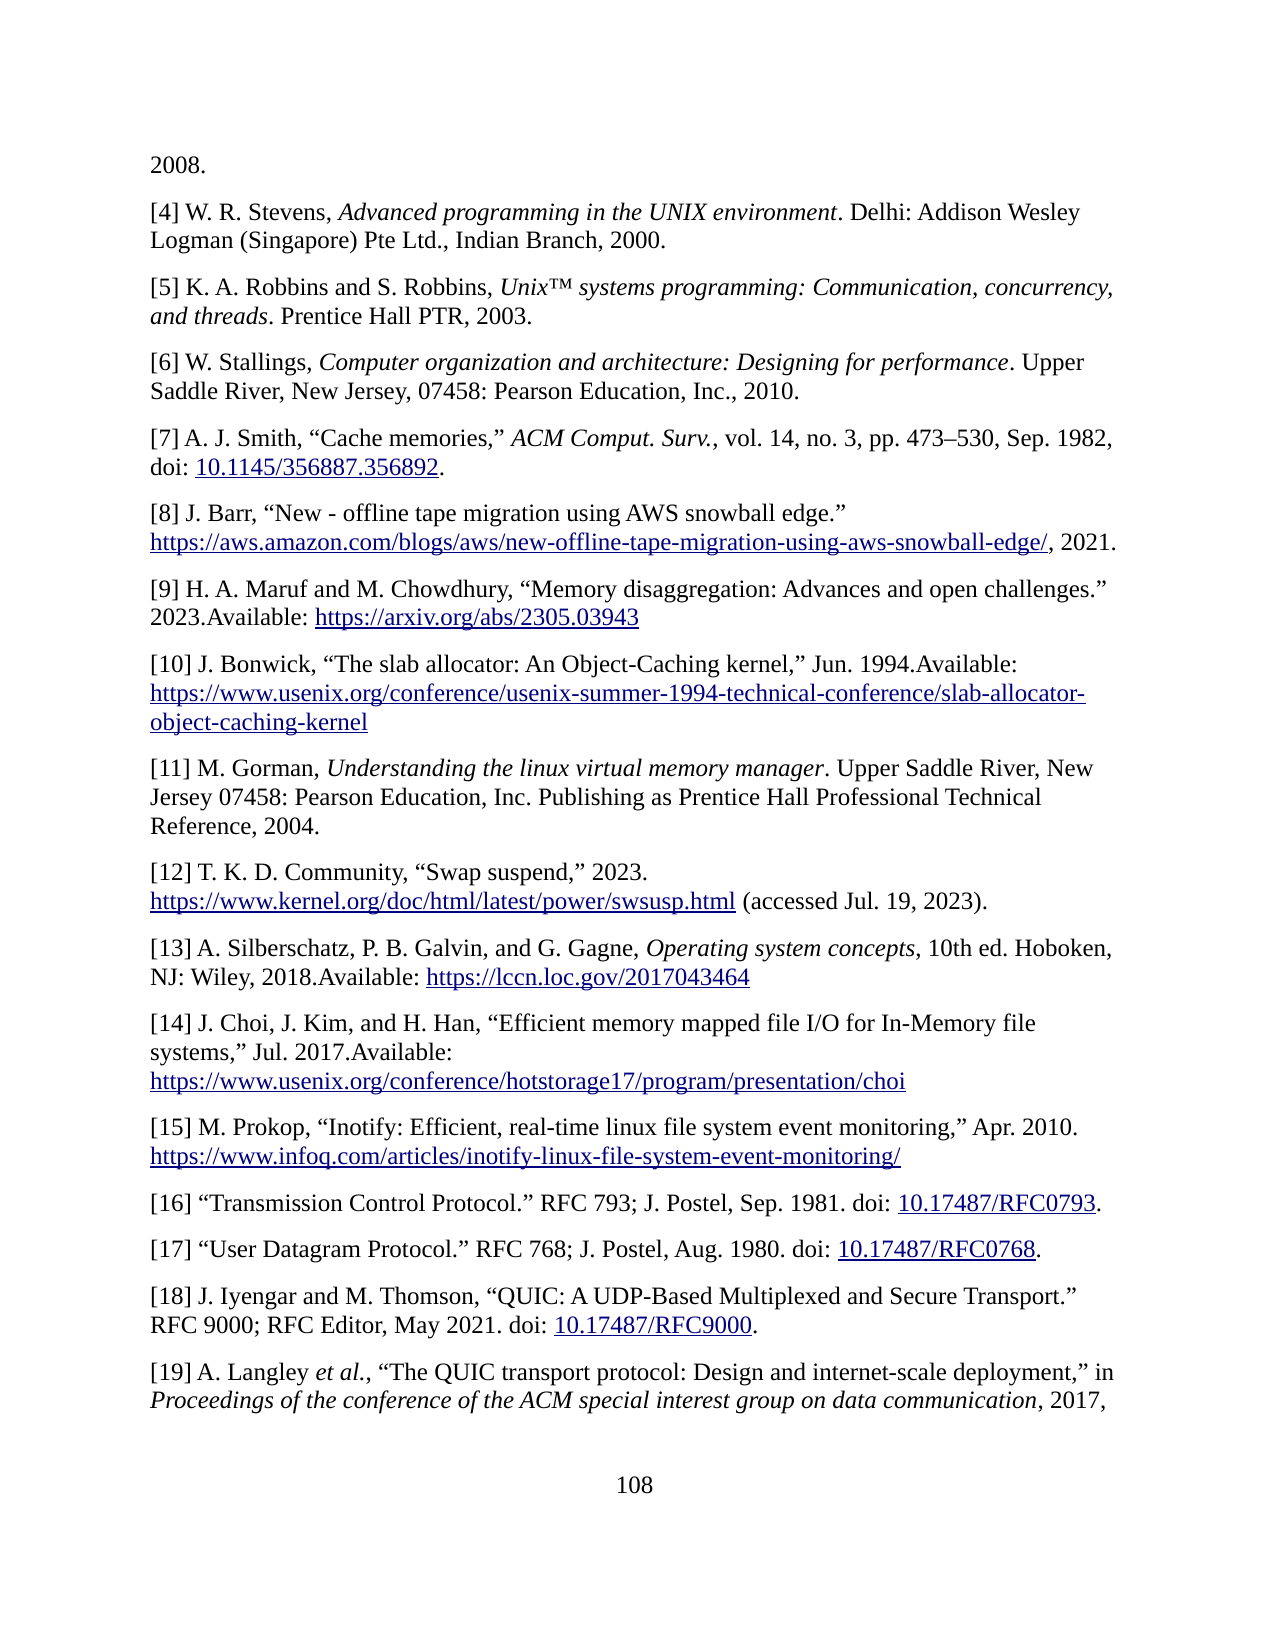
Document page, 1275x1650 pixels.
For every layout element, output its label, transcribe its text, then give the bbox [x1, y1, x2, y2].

text [17] “User Datagram Protocol.” RFC 768; J. Postel, Aug. 1980. doi: 10.17487/RFC0768. [150, 1234, 1125, 1263]
text [5] K. A. Robbins and S. Robbins, Unix™ systems programming: Communication, concurrency, and threads. Prentice Hall PTR, 2003. [150, 272, 1125, 329]
text [19] A. Langley et al., “The QUIC transport protocol: Design and internet-scale deployment,” in Proceedings of the conference of the ACM special interest group on data communication, 2017, [150, 1357, 1125, 1414]
text [12] T. K. D. Community, “Swap suspend,” 2023. https://www.kernel.org/doc/html/latest/power/swsusp.html (accessed Jul. 19, 2023). [150, 857, 1125, 915]
text [8] J. Barr, “New - offline tape migration using AWS snowball edge.” https://aws.amazon.com/blogs/aws/new-offline-tape-migration-using-aws-snowball-edge/, 2021. [150, 498, 1125, 556]
text [18] J. Iyengar and M. Thomson, “QUIC: A UDP-Based Multiplexed and Secure Transport.” RFC 9000; RFC Editor, May 2021. doi: 10.17487/RFC9000. [150, 1281, 1125, 1339]
text [4] W. R. Stevens, Advanced programming in the UNIX environment. Delhi: Addison Wesley Logman (Singapore) Pte Ltd., Indian Branch, 2000. [150, 197, 1125, 254]
text [16] “Transmission Control Protocol.” RFC 793; J. Postel, Sep. 1981. doi: 10.17487/RFC0793. [150, 1188, 1125, 1217]
text [13] A. Silberschatz, P. B. Galvin, and G. Gagne, Operating system concepts, 10th ed. Hoboken, NJ: Wiley, 2018.Available: https://lccn.loc.gov/2017043464 [150, 933, 1125, 990]
text [14] J. Choi, J. Kim, and H. Han, “Efficient memory mapped file I/O for In-Memory file systems,” Jul. 2017.Available: https://www.usenix.org/conference/hotstorage17/program/presentation/choi [150, 1008, 1125, 1094]
text [7] A. J. Smith, “Cache memories,” ACM Comput. Surv., vol. 14, no. 3, pp. 473–530, Sep. 1982, doi: 10.1145/356887.356892. [150, 423, 1125, 480]
text [15] M. Prokop, “Inotify: Efficient, real-time linux file system event monitoring,” Apr. 2010. https://www.infoq.com/articles/inotify-linux-file-system-event-monitoring/ [150, 1112, 1125, 1170]
text [6] W. Stallings, Computer organization and architecture: Designing for performance. Upper Saddle River, New Jersey, 07458: Pearson Education, Inc., 2010. [150, 347, 1125, 405]
text 2008. [150, 150, 1125, 179]
text [9] H. A. Maruf and M. Chowdhury, “Memory disaggregation: Advances and open challenges.” 2023.Available: https://arxiv.org/abs/2305.03943 [150, 574, 1125, 631]
text [10] J. Bonwick, “The slab allocator: An Object-Caching kernel,” Jun. 1994.Available: https://www.usenix.org/conference/usenix-summer-1994-technical-conference/slab-allocator-object-caching-kernel [150, 649, 1125, 735]
text [11] M. Gorman, Understanding the linux virtual memory manager. Upper Saddle River, New Jersey 07458: Pearson Education, Inc. Publishing as Prentice Hall Professional Technical Reference, 2004. [150, 753, 1125, 839]
